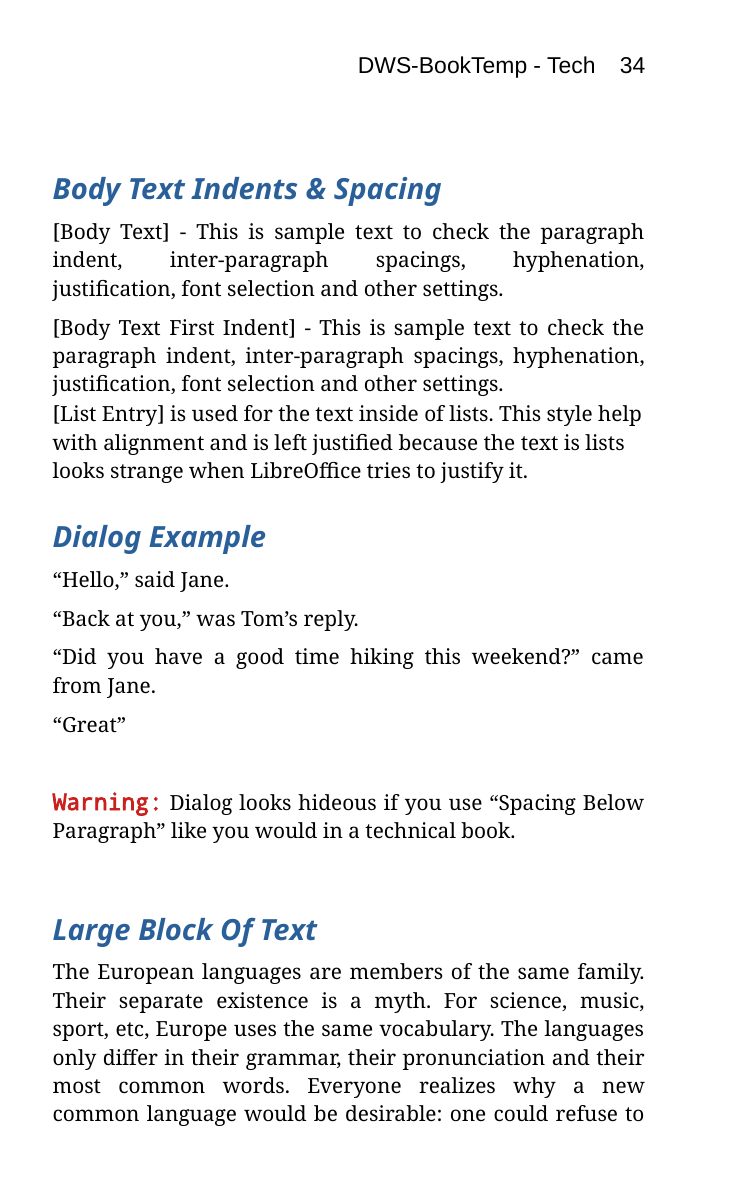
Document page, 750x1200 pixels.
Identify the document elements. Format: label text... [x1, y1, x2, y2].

text “Great” [52, 710, 645, 738]
text The European languages are members of the same family. Their separate existence is a myth. For science, music, sport, etc, Europe uses the same vocabulary. The languages only differ in their grammar, their pronunciation and their most common words. Everyone realizes why a new common language would be desirable: one could refuse to [52, 957, 645, 1128]
text “Hello,” said Jane. [52, 565, 645, 593]
text “Back at you,” was Tom’s reply. [52, 604, 645, 632]
text Warning: Dialog looks hideous if you use “Spacing Below Paragraph” like you would in a technical book. [52, 788, 645, 844]
subtitle Body Text Indents & Spacing [52, 168, 645, 208]
text [Body Text] - This is sample text to check the paragraph indent, inter-paragraph spacings, hyphenation, justification, font selection and other settings. [52, 217, 645, 302]
text “Did you have a good time hiking this weekend?” came from Jane. [52, 643, 645, 699]
subtitle Large Block of Text [52, 909, 645, 948]
subtitle Dialog Example [52, 516, 645, 556]
list [List Entry] is used for the text inside of lists. This style help with alignment and is left justified because the text is lists looks strange when LibreOffice tries to justify it. [52, 399, 645, 485]
text [Body Text First Indent] - This is sample text to check the paragraph indent, inter-paragraph spacings, hyphenation, justification, font selection and other settings. [52, 313, 645, 398]
